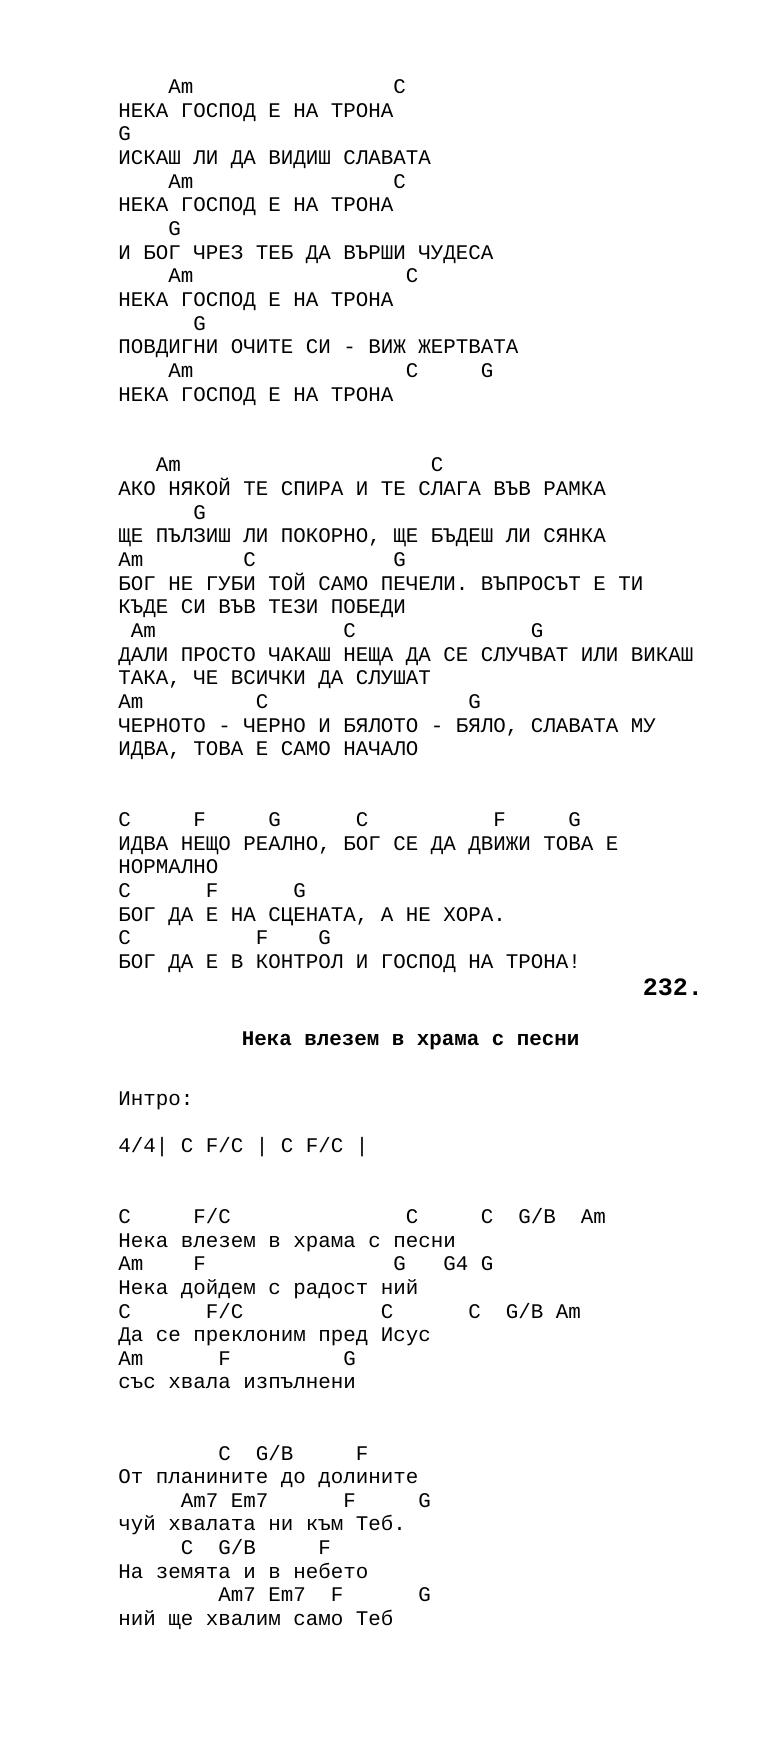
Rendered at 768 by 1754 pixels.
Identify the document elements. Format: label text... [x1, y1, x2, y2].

text БОГ НЕ ГУБИ ТОЙ САМО ПЕЧЕЛИ. ВЪПРОСЪТ Е ТИ КЪДЕ СИ ВЪВ ТЕЗИ ПОБЕДИ [118, 573, 702, 620]
text G [118, 502, 702, 525]
text G [118, 123, 702, 147]
text C G/B F [118, 1537, 702, 1561]
text БОГ ДА Е В КОНТРОЛ И ГОСПОД НА ТРОНА! [118, 951, 702, 975]
text Нека дойдем с радост ний [118, 1277, 702, 1301]
text Am F G G4 G [118, 1253, 702, 1277]
text чуй хвалата ни към Теб. [118, 1513, 702, 1537]
text ПОВДИГНИ ОЧИТЕ СИ - ВИЖ ЖЕРТВАТА [118, 336, 702, 360]
text C F G [118, 880, 702, 904]
text Am C G [118, 620, 702, 644]
text ИДВА НЕЩО РЕАЛНО, БОГ СЕ ДА ДВИЖИ ТОВА Е НОРМАЛНО [118, 833, 702, 880]
text C G/B F [118, 1442, 702, 1466]
text НЕКА ГОСПОД Е НА ТРОНА [118, 194, 702, 218]
text И БОГ ЧРЕЗ ТЕБ ДА ВЪРШИ ЧУДЕСА [118, 242, 702, 265]
text със хвала изпълнени [118, 1372, 702, 1395]
text C F/C C C G/B Am [118, 1206, 702, 1230]
text Am C G [118, 691, 702, 714]
text АКО НЯКОЙ ТЕ СПИРА И ТЕ СЛАГА ВЪВ РАМКА [118, 478, 702, 502]
text Am7 Em7 F G [118, 1584, 702, 1608]
text На земята и в небето [118, 1561, 702, 1584]
text Am C [118, 76, 702, 100]
text НЕКА ГОСПОД Е НА ТРОНА [118, 100, 702, 123]
text Нека влезем в храма с песни [118, 1230, 702, 1253]
text Да се преклоним пред Исус [118, 1324, 702, 1348]
text ЧЕРНОТО - ЧЕРНО И БЯЛОТО - БЯЛО, СЛАВАТА МУ ИДВА, ТОВА Е САМО НАЧАЛО [118, 714, 702, 762]
text Am7 Em7 F G [118, 1490, 702, 1513]
text G [118, 313, 702, 336]
text Интро: [118, 1088, 702, 1111]
text ДАЛИ ПРОСТО ЧАКАШ НЕЩА ДА СЕ СЛУЧВАТ ИЛИ ВИКАШ ТАКА, ЧЕ ВСИЧКИ ДА СЛУШАТ [118, 644, 702, 691]
text Am C [118, 454, 702, 478]
text Am C G [118, 549, 702, 573]
text Am C G [118, 360, 702, 383]
text НЕКА ГОСПОД Е НА ТРОНА [118, 383, 702, 407]
text C F G [118, 927, 702, 951]
text Am F G [118, 1348, 702, 1372]
text C F G C F G [118, 809, 702, 833]
text ЩЕ ПЪЛЗИШ ЛИ ПОКОРНО, ЩЕ БЪДЕШ ЛИ СЯНКА [118, 525, 702, 549]
subtitle Нека влезем в храма с песни [118, 1028, 702, 1052]
text НЕКА ГОСПОД Е НА ТРОНА [118, 289, 702, 313]
text ИСКАШ ЛИ ДА ВИДИШ СЛАВАТА [118, 147, 702, 171]
text ний ще хвалим само Теб [118, 1608, 702, 1632]
text БОГ ДА Е НА СЦЕНАТА, А НЕ ХОРА. [118, 904, 702, 927]
text 4/4| C F/C | C F/C | [118, 1135, 702, 1159]
text От планините до долините [118, 1466, 702, 1490]
text G [118, 218, 702, 242]
text Am C [118, 265, 702, 289]
text C F/C C C G/B Am [118, 1301, 702, 1324]
text Am C [118, 171, 702, 194]
